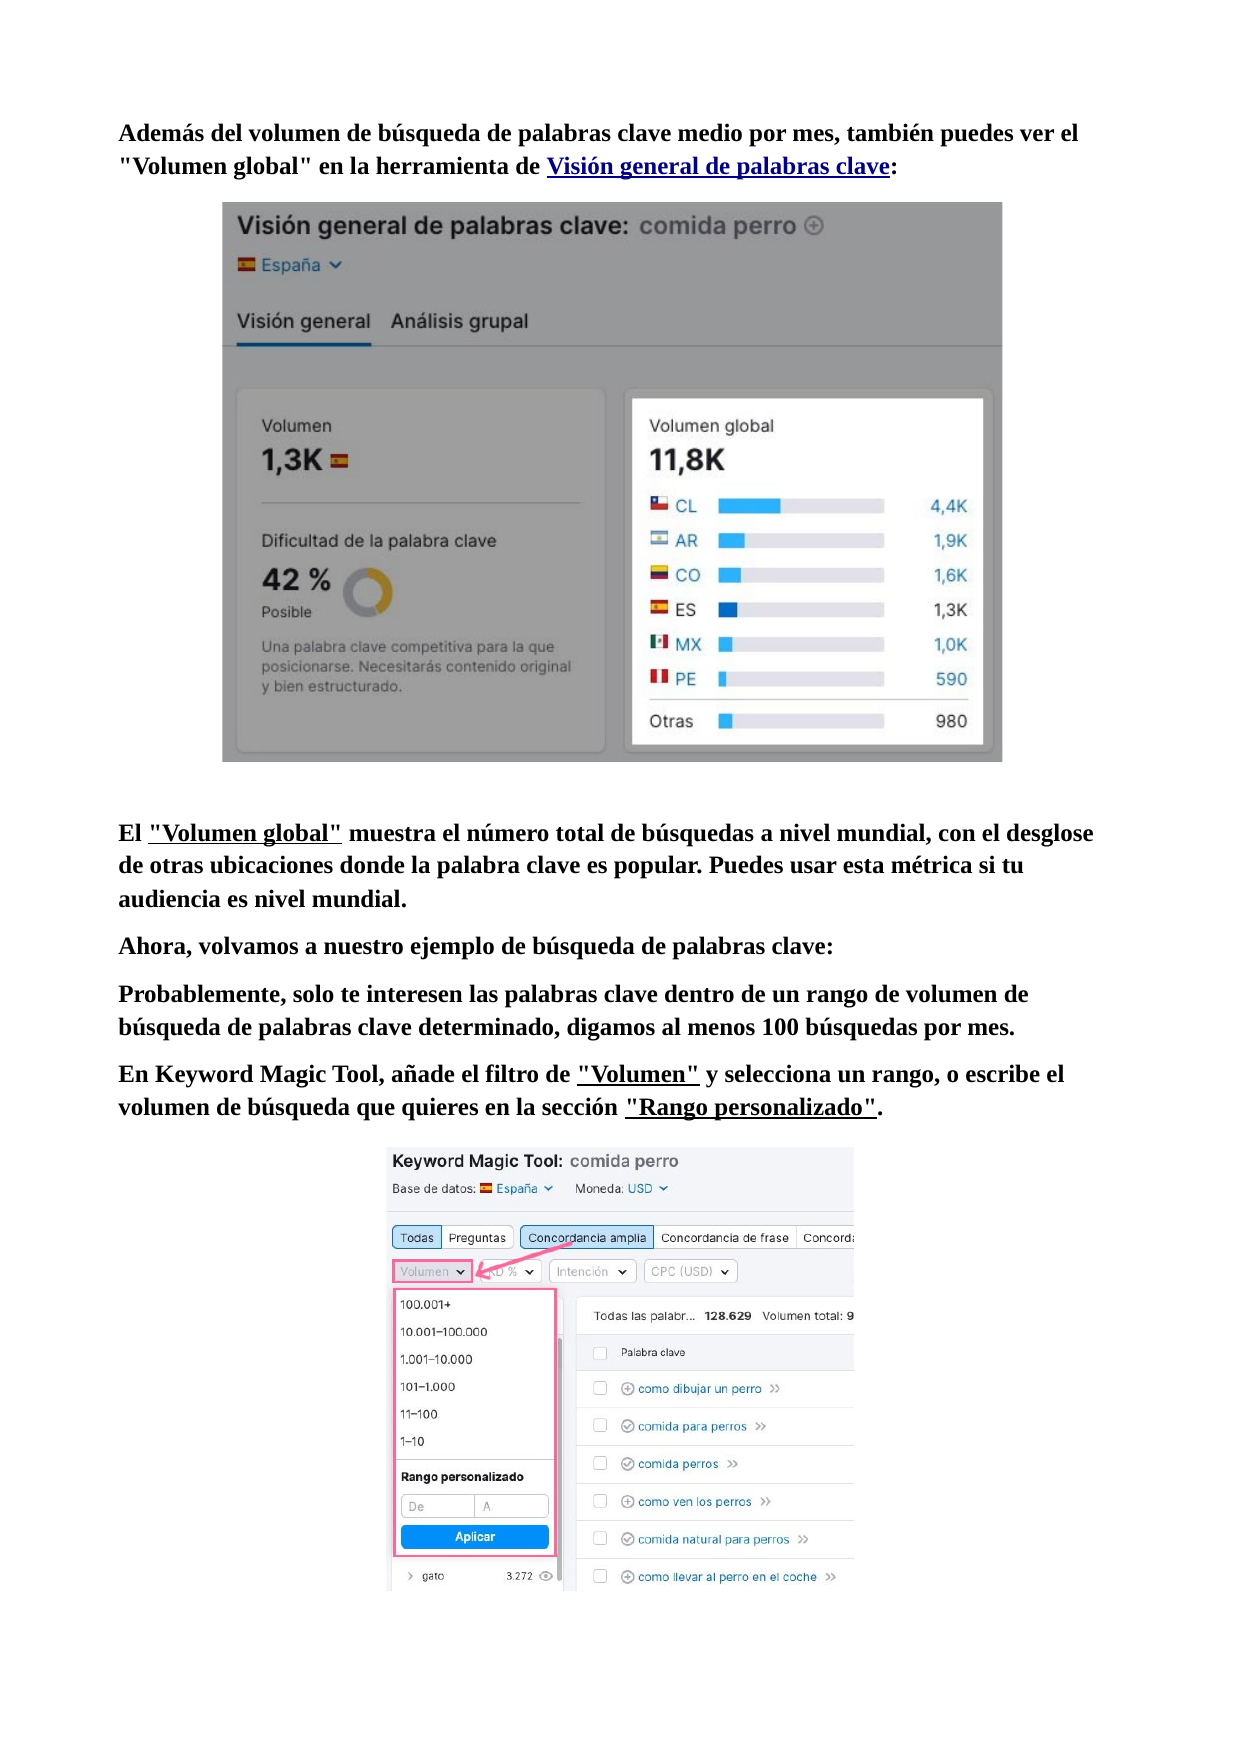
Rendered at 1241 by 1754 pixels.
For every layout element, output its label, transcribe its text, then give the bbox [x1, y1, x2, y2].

text Probablemente, solo te interesen las palabras clave dentro de un rango de volumen de búsqueda de palabras clave determinado, digamos al menos 100 búsquedas por mes. [118, 979, 1122, 1041]
text El "Volumen global" muestra el número total de búsquedas a nivel mundial, con el desglose de otras ubicaciones donde la palabra clave es popular. Puedes usar esta métrica si tu audiencia es nivel mundial. [118, 818, 1122, 912]
picture [386, 1147, 854, 1591]
text Ahora, volvamos a nuestro ejemplo de búsqueda de palabras clave: [118, 931, 1122, 960]
text En Keyword Magic Tool, añade el filtro de "Volumen" y selecciona un rango, o escribe el volumen de búsqueda que quieres en la sección "Rango personalizado". [118, 1059, 1122, 1121]
picture [222, 202, 1003, 762]
text Además del volumen de búsqueda de palabras clave medio por mes, también puedes ver el "Volumen global" en la herramienta de Visión general de palabras clave: [118, 118, 1122, 180]
